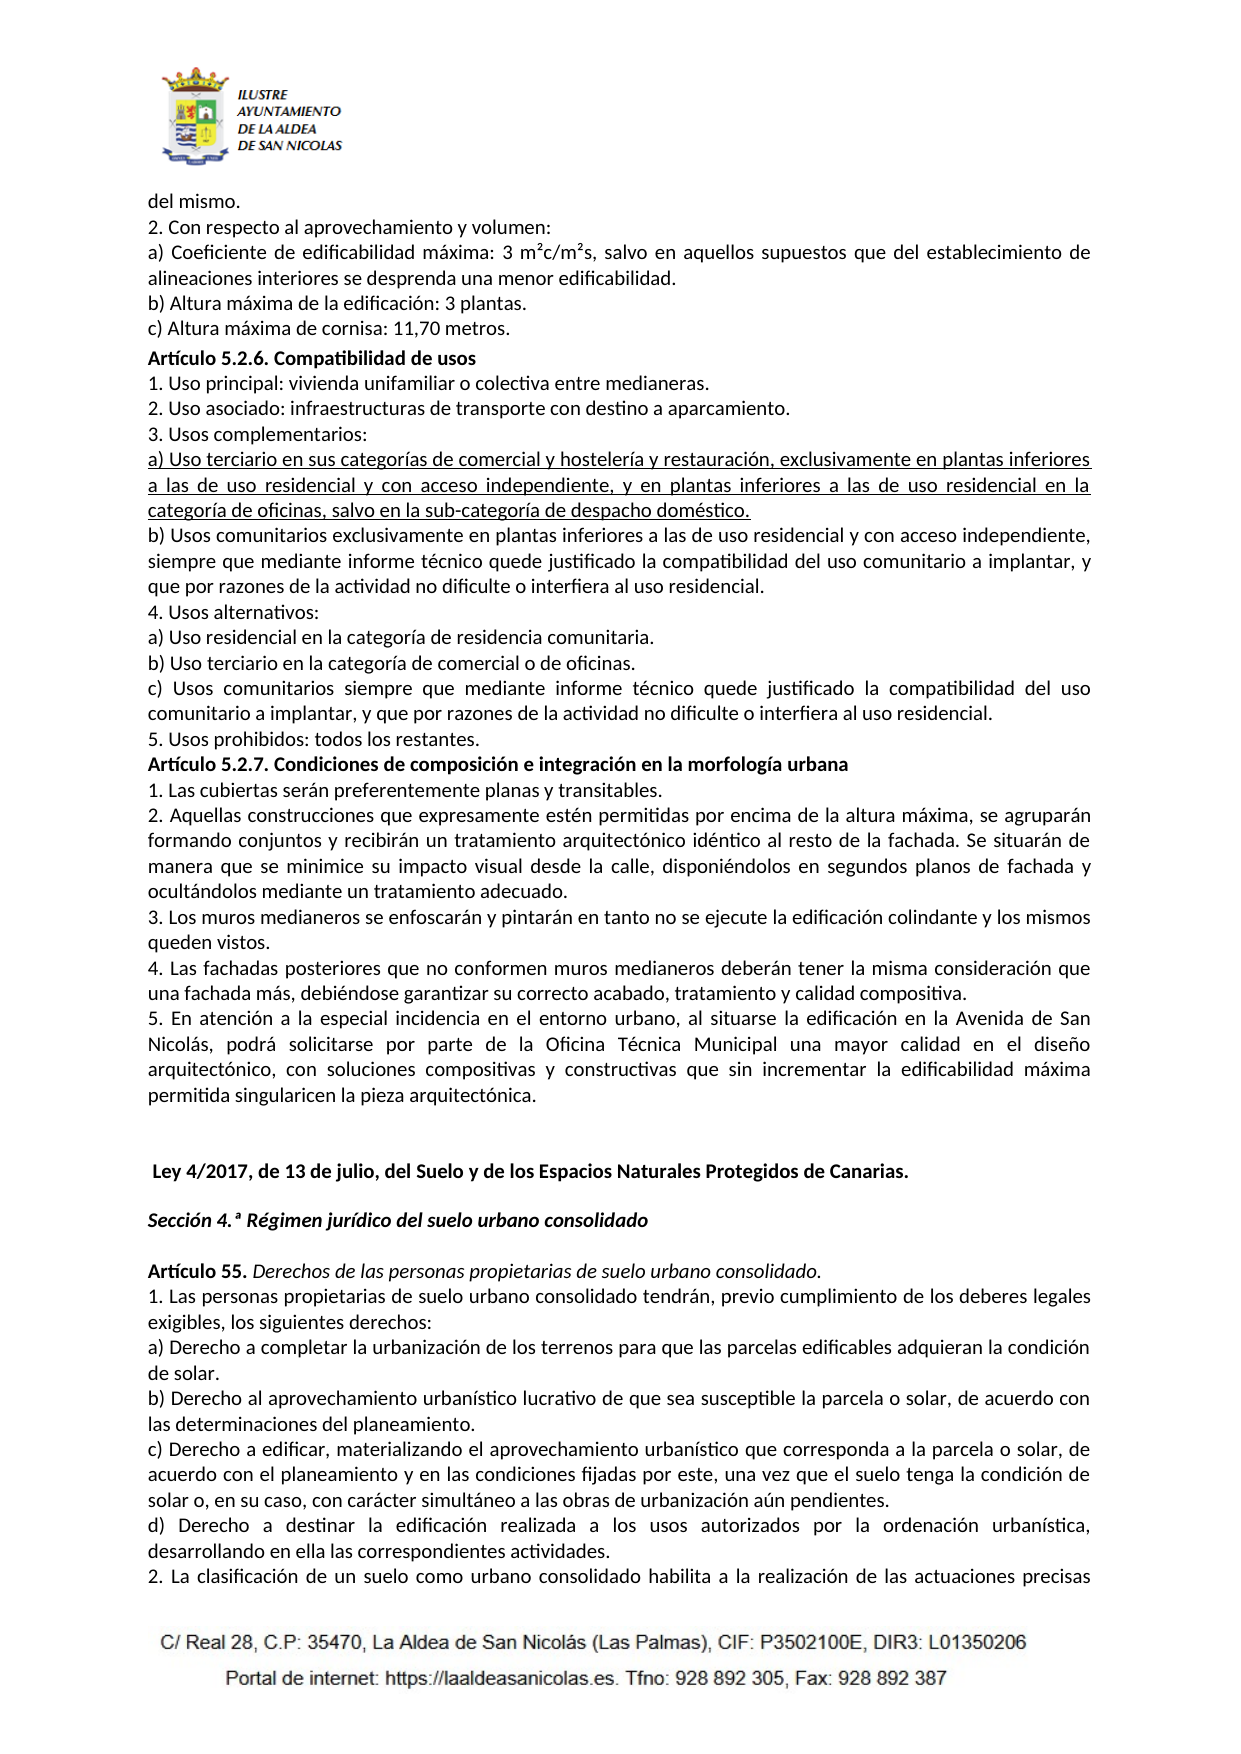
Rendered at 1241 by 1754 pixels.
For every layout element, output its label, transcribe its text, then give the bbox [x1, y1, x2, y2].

picture [148, 59, 358, 173]
picture [148, 1626, 1034, 1694]
text 2. La clasificación de un suelo como urbano consolidado habilita a la realización de las actuaciones precisas [148, 1563, 1093, 1589]
text c) Usos comunitarios siempre que mediante informe técnico quede justificado la compatibilidad del uso comunitario a implantar, y que por razones de la actividad no dificulte o interfiera al uso residencial. [148, 675, 1093, 726]
text a) Coeficiente de edificabilidad máxima: 3 m²c/m²s, salvo en aquellos supuestos que del establecimiento de alineaciones interiores se desprenda una menor edificabilidad. [148, 239, 1093, 290]
text b) Usos comunitarios exclusivamente en plantas inferiores a las de uso residencial y con acceso independiente, siempre que mediante informe técnico quede justificado la compatibilidad del uso comunitario a implantar, y que por razones de la actividad no dificulte o interfiera al uso residencial. [148, 523, 1093, 599]
text 5. Usos prohibidos: todos los restantes. [148, 726, 1093, 751]
text 5. En atención a la especial incidencia en el entorno urbano, al situarse la edificación en la Avenida de San Nicolás, podrá solicitarse por parte de la Oficina Técnica Municipal una mayor calidad en el diseño arquitectónico, con soluciones compositivas y constructivas que sin incrementar la edificabilidad máxima permitida singularicen la pieza arquitectónica. [148, 1006, 1093, 1107]
text Artículo 55. Derechos de las personas propietarias de suelo urbano consolidado. [148, 1258, 1093, 1284]
text 1. Las personas propietarias de suelo urbano consolidado tendrán, previo cumplimiento de los deberes legales exigibles, los siguientes derechos: [148, 1284, 1093, 1334]
text c) Derecho a edificar, materializando el aprovechamiento urbanístico que corresponda a la parcela o solar, de acuerdo con el planeamiento y en las condiciones fijadas por este, una vez que el suelo tenga la condición de solar o, en su caso, con carácter simultáneo a las obras de urbanización aún pendientes. [148, 1436, 1093, 1512]
text Sección 4.ª Régimen jurídico del suelo urbano consolidado [148, 1207, 1093, 1233]
text 2. Aquellas construcciones que expresamente estén permitidas por encima de la altura máxima, se agruparán formando conjuntos y recibirán un tratamiento arquitectónico idéntico al resto de la fachada. Se situarán de manera que se minimice su impacto visual desde la calle, disponiéndolos en segundos planos de fachada y ocultándolos mediante un tratamiento adecuado. [148, 802, 1093, 904]
text d) Derecho a destinar la edificación realizada a los usos autorizados por la ordenación urbanística, desarrollando en ella las correspondientes actividades. [148, 1512, 1093, 1563]
text a) Uso residencial en la categoría de residencia comunitaria. [148, 624, 1093, 650]
text 3. Usos complementarios: [148, 421, 1093, 446]
text a) Derecho a completar la urbanización de los terrenos para que las parcelas edificables adquieran la condición de solar. [148, 1334, 1093, 1385]
text b) Uso terciario en la categoría de comercial o de oficinas. [148, 650, 1093, 675]
text del mismo. [148, 188, 1093, 214]
text 2. Uso asociado: infraestructuras de transporte con destino a aparcamiento. [148, 396, 1093, 421]
text Artículo 5.2.6. Compatibilidad de usos [148, 345, 1093, 370]
text b) Altura máxima de la edificación: 3 plantas. [148, 290, 1093, 316]
text 1. Las cubiertas serán preferentemente planas y transitables. [148, 777, 1093, 802]
text c) Altura máxima de cornisa: 11,70 metros. [148, 316, 1093, 341]
text 3. Los muros medianeros se enfoscarán y pintarán en tanto no se ejecute la edificación colindante y los mismos queden vistos. [148, 904, 1093, 955]
text 2. Con respecto al aprovechamiento y volumen: [148, 214, 1093, 239]
text 1. Uso principal: vivienda unifamiliar o colectiva entre medianeras. [148, 370, 1093, 396]
text a) Uso terciario en sus categorías de comercial y hostelería y restauración, exclusivamente en plantas inferiores a las de uso residencial y con acceso independiente, y en plantas inferiores a las de uso residencial en la categoría de oficinas, salvo en la sub-categoría de despacho doméstico. [148, 446, 1093, 523]
text b) Derecho al aprovechamiento urbanístico lucrativo de que sea susceptible la parcela o solar, de acuerdo con las determinaciones del planeamiento. [148, 1385, 1093, 1436]
text Artículo 5.2.7. Condiciones de composición e integración en la morfología urbana [148, 751, 1093, 777]
text 4. Usos alternativos: [148, 599, 1093, 624]
text 4. Las fachadas posteriores que no conformen muros medianeros deberán tener la misma consideración que una fachada más, debiéndose garantizar su correcto acabado, tratamiento y calidad compositiva. [148, 955, 1093, 1006]
text Ley 4/2017, de 13 de julio, del Suelo y de los Espacios Naturales Protegidos de Canarias. [148, 1158, 1093, 1183]
